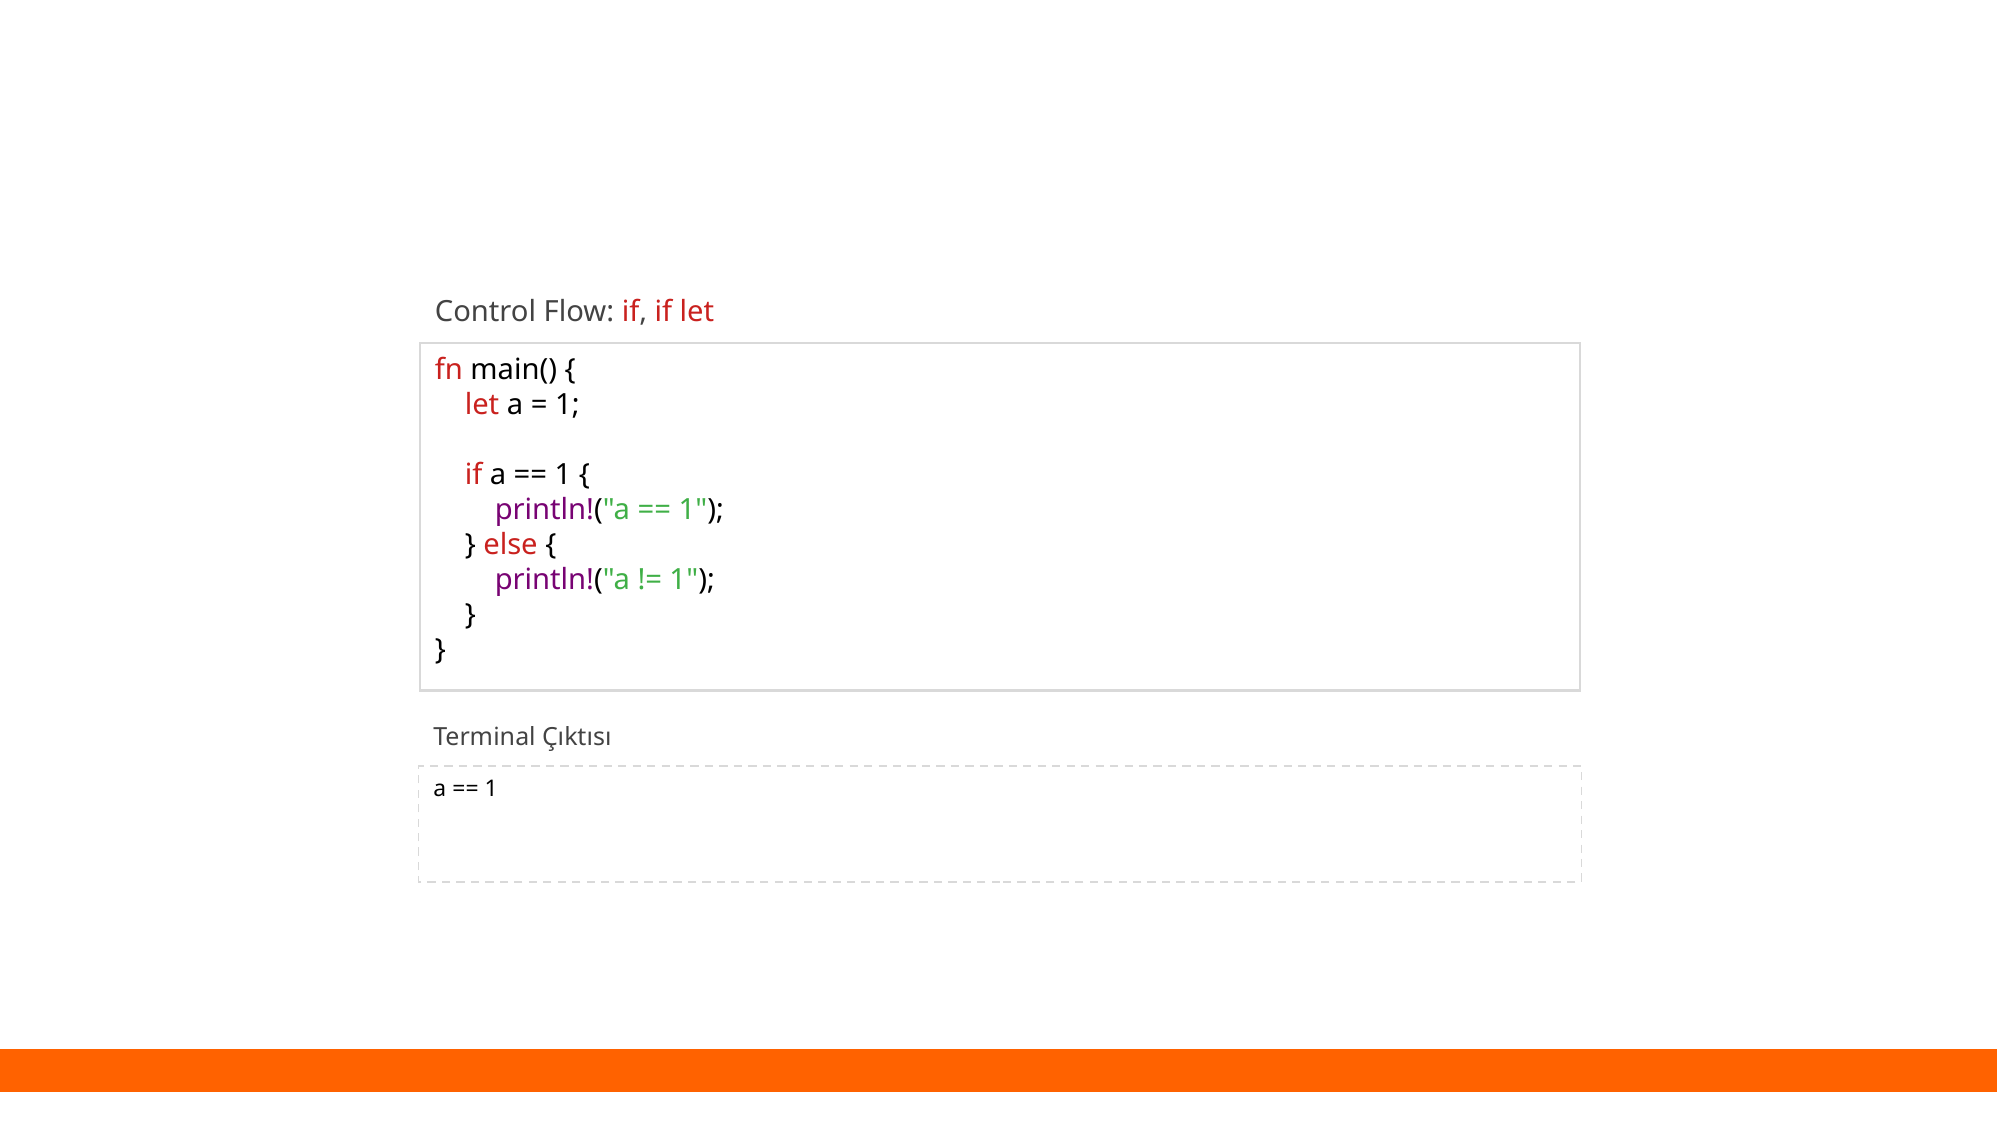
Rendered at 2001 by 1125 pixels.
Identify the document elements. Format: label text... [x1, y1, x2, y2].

text_box [0, 1049, 1997, 1092]
text_box a == 1 [418, 766, 1582, 882]
text_box Control Flow: if, if let [419, 277, 1581, 343]
text_box Terminal Çıktısı [418, 705, 1582, 766]
text_box fn main() { let a = 1; if a == 1 { println!("a == 1"); } else { println!("a != 1"); } } [419, 343, 1581, 691]
